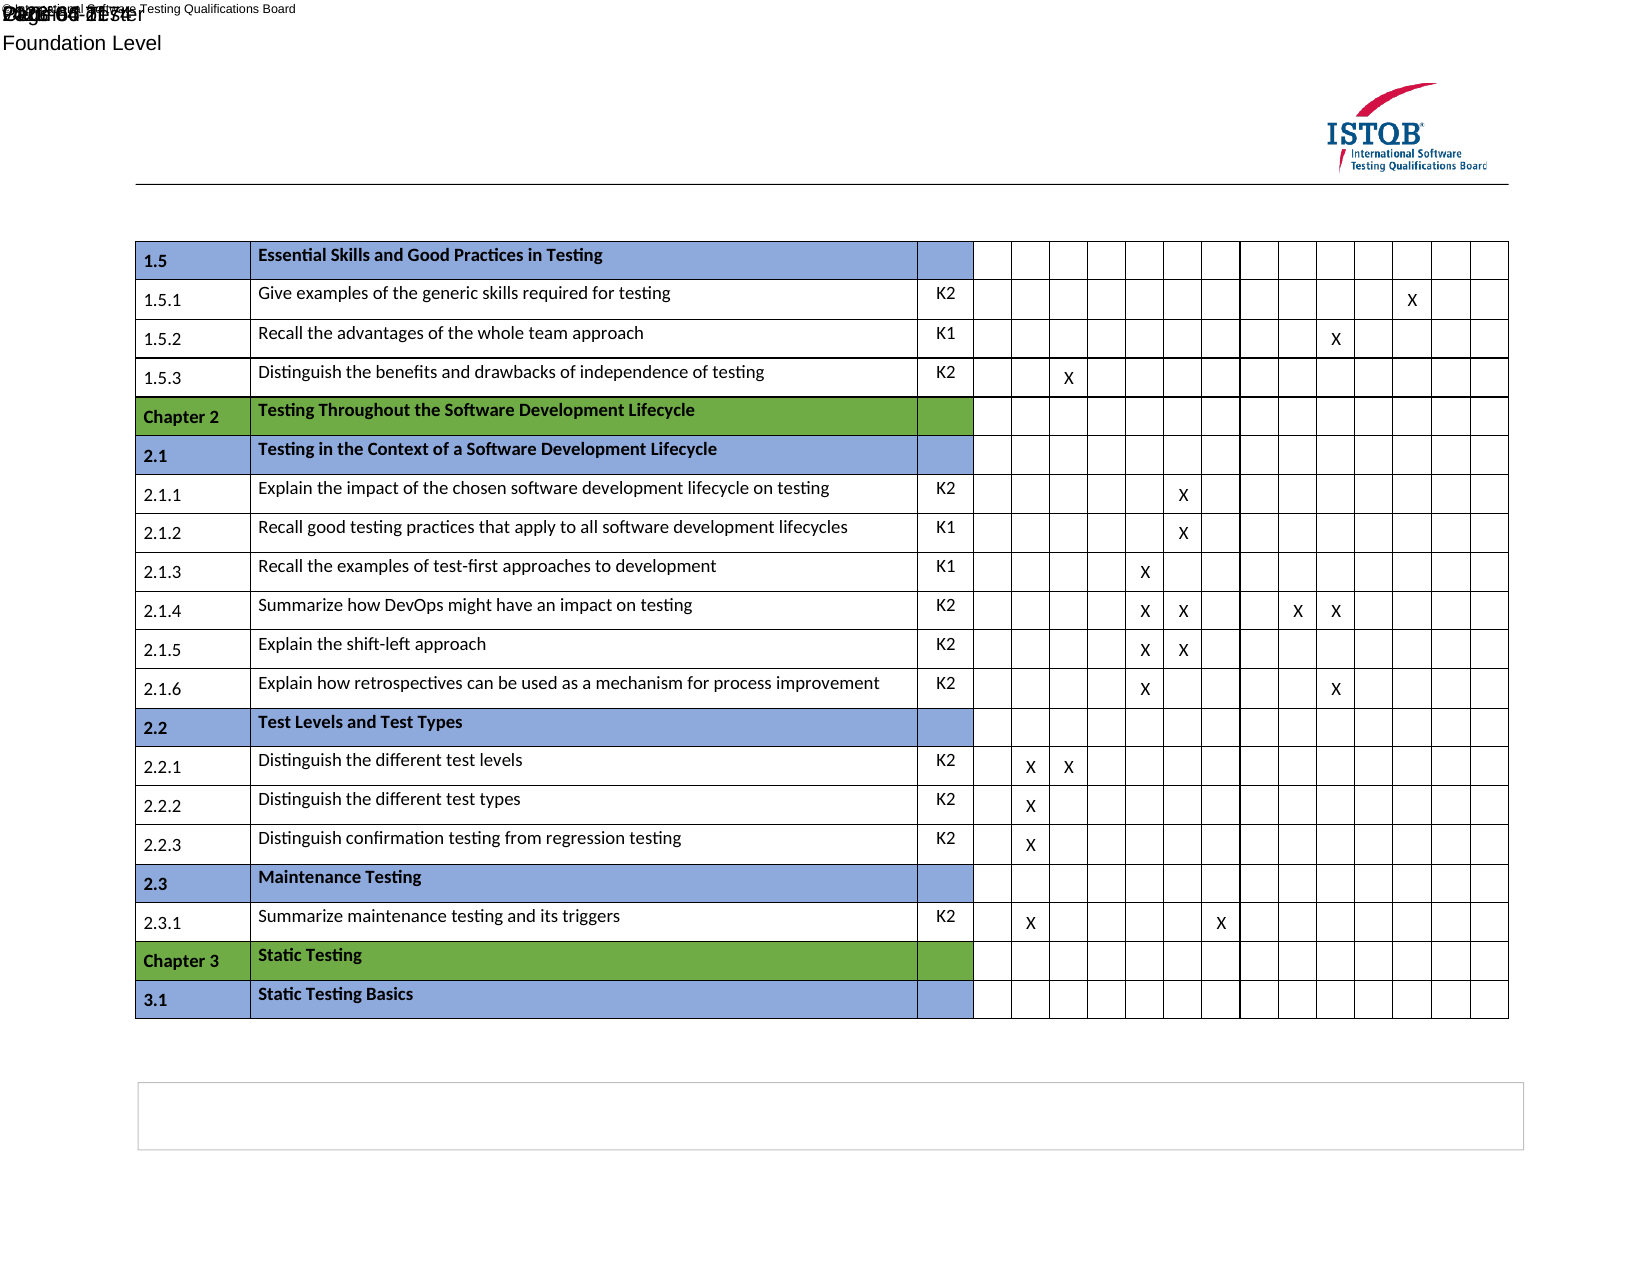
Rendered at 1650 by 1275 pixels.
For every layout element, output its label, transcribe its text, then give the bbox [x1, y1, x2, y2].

table_cell [1012, 359, 1049, 396]
table_cell [1088, 865, 1125, 902]
table_cell [1050, 320, 1087, 357]
table_cell [1050, 398, 1087, 435]
table_cell [974, 398, 1011, 435]
table_header [918, 242, 973, 279]
table_cell [1164, 942, 1201, 980]
table_cell [1355, 981, 1392, 1018]
table_header [974, 242, 1011, 279]
table_cell [1050, 436, 1087, 474]
table_cell [1471, 865, 1508, 902]
table_cell [1202, 669, 1239, 708]
table_cell X [1164, 592, 1201, 629]
table_cell [1279, 320, 1316, 357]
table_cell [1355, 747, 1392, 785]
table_cell K2 [918, 786, 973, 824]
table_cell [1088, 630, 1125, 668]
table_cell [1241, 786, 1278, 824]
table_cell [1050, 630, 1087, 668]
table_cell K1 [918, 553, 973, 591]
table_cell K1 [918, 320, 973, 357]
table_cell [1012, 865, 1049, 902]
table_cell 2.2.2 [136, 786, 250, 824]
table_cell X [1126, 669, 1163, 708]
table_cell [1012, 669, 1049, 708]
table_cell [1471, 981, 1508, 1018]
table_header [1317, 242, 1354, 279]
table_cell X [1050, 747, 1087, 785]
table_cell [1088, 436, 1125, 474]
table_cell [1279, 786, 1316, 824]
table_cell [1164, 981, 1201, 1018]
table_cell [1012, 475, 1049, 513]
table_cell [1126, 280, 1163, 318]
table_cell Explain how retrospectives can be used as a mechanism for process improvement [251, 669, 917, 708]
table_cell 1.5.3 [136, 359, 250, 396]
table_cell [1202, 786, 1239, 824]
table_cell [1050, 865, 1087, 902]
table_cell [1241, 747, 1278, 785]
table_cell [1050, 903, 1087, 941]
table_cell 3.1 [136, 981, 250, 1018]
table_cell [1241, 436, 1278, 474]
table_cell [1471, 398, 1508, 435]
table_header 1.5 [136, 242, 250, 279]
table_cell [1471, 903, 1508, 941]
table_cell [1088, 747, 1125, 785]
table_cell [1164, 359, 1201, 396]
table_cell [1202, 981, 1239, 1018]
table_cell [1164, 280, 1201, 318]
table_cell [1241, 280, 1278, 318]
table_cell Recall the examples of test-first approaches to development [251, 553, 917, 591]
table_cell [1050, 592, 1087, 629]
table_cell Distinguish the benefits and drawbacks of independence of testing [251, 359, 917, 396]
table_cell [1279, 280, 1316, 318]
table_cell 2.2.3 [136, 825, 250, 863]
table_cell [1279, 475, 1316, 513]
table_cell [1202, 942, 1239, 980]
table_cell [974, 592, 1011, 629]
table_cell [1432, 981, 1470, 1018]
table_cell [1471, 630, 1508, 668]
table_cell [974, 514, 1011, 552]
table_cell [1393, 320, 1431, 357]
table_cell [1355, 942, 1392, 980]
table_cell [1393, 592, 1431, 629]
table_cell [974, 942, 1011, 980]
table_header [1432, 242, 1470, 279]
table_header [1393, 242, 1431, 279]
table_cell [1279, 630, 1316, 668]
table_cell Test Levels and Test Types [251, 709, 917, 746]
table_cell [1471, 359, 1508, 396]
table_cell [918, 709, 973, 746]
table_cell Summarize how DevOps might have an impact on testing [251, 592, 917, 629]
table_cell [1355, 514, 1392, 552]
table_cell [1471, 280, 1508, 318]
table_cell [1317, 709, 1354, 746]
table_cell [1050, 942, 1087, 980]
table_cell [1393, 669, 1431, 708]
table_cell [1241, 903, 1278, 941]
table_cell [1393, 709, 1431, 746]
table_cell Maintenance Testing [251, 865, 917, 902]
table_cell 2.3 [136, 865, 250, 902]
table_cell [1050, 786, 1087, 824]
table_cell K2 [918, 747, 973, 785]
table_cell [1202, 514, 1239, 552]
table_cell Distinguish the different test types [251, 786, 917, 824]
table_cell [1393, 903, 1431, 941]
table_cell X [1012, 825, 1049, 863]
table_cell [1432, 359, 1470, 396]
table_cell [974, 553, 1011, 591]
table_cell [1279, 903, 1316, 941]
table_cell Explain the shift-left approach [251, 630, 917, 668]
table_cell [1202, 280, 1239, 318]
table_cell Recall the advantages of the whole team approach [251, 320, 917, 357]
table_cell [1393, 747, 1431, 785]
table_cell [1317, 942, 1354, 980]
table_cell [974, 669, 1011, 708]
table_cell 2.1.5 [136, 630, 250, 668]
table_cell [1279, 747, 1316, 785]
table_cell Static Testing [251, 942, 917, 980]
table_cell K2 [918, 903, 973, 941]
table_cell [1355, 398, 1392, 435]
table_cell [1126, 903, 1163, 941]
table_cell [1279, 825, 1316, 863]
table_cell [1012, 280, 1049, 318]
table_cell [1088, 825, 1125, 863]
table_cell [1355, 865, 1392, 902]
table_cell [1202, 436, 1239, 474]
table_cell [1317, 475, 1354, 513]
table_cell [1241, 669, 1278, 708]
table_cell 2.1.3 [136, 553, 250, 591]
table_cell Chapter 3 [136, 942, 250, 980]
table_cell [974, 825, 1011, 863]
table_cell K2 [918, 475, 973, 513]
table_cell [1355, 436, 1392, 474]
table_cell [1279, 553, 1316, 591]
table_cell 2.1.2 [136, 514, 250, 552]
table_header [1355, 242, 1392, 279]
table_cell 2.1.1 [136, 475, 250, 513]
table_cell [1164, 825, 1201, 863]
table_cell X [1164, 475, 1201, 513]
table_cell [918, 436, 973, 474]
table_cell [1241, 514, 1278, 552]
table_cell [1432, 280, 1470, 318]
table_cell Recall good testing practices that apply to all software development lifecycles [251, 514, 917, 552]
table_cell [1432, 630, 1470, 668]
table_cell [1393, 475, 1431, 513]
table_cell [1012, 630, 1049, 668]
table_cell [1012, 514, 1049, 552]
table_cell [1164, 320, 1201, 357]
table_header [1279, 242, 1316, 279]
table_cell [1164, 786, 1201, 824]
table_cell [918, 398, 973, 435]
table_cell X [1202, 903, 1239, 941]
table_cell [1393, 553, 1431, 591]
table_cell [1202, 398, 1239, 435]
table_cell [974, 747, 1011, 785]
table_cell [1241, 398, 1278, 435]
table_cell [1432, 709, 1470, 746]
table_cell [974, 359, 1011, 396]
table_cell [1241, 709, 1278, 746]
table_cell [1355, 709, 1392, 746]
table_cell [918, 981, 973, 1018]
table_cell [1317, 903, 1354, 941]
table_cell X [1317, 320, 1354, 357]
table_cell [1088, 359, 1125, 396]
table_cell X [1279, 592, 1316, 629]
table_cell X [1164, 630, 1201, 668]
table_cell [1317, 786, 1354, 824]
table_cell [1317, 981, 1354, 1018]
table_header [1241, 242, 1278, 279]
table_cell [1126, 514, 1163, 552]
table_cell [1241, 475, 1278, 513]
table_cell [1317, 436, 1354, 474]
table_cell [1088, 669, 1125, 708]
table_cell [1164, 747, 1201, 785]
table_cell [1088, 709, 1125, 746]
table_cell X [1126, 630, 1163, 668]
table_cell X [1126, 592, 1163, 629]
table_cell [1279, 865, 1316, 902]
table_cell [1279, 942, 1316, 980]
table_cell [974, 709, 1011, 746]
table_cell [1279, 398, 1316, 435]
table_cell [1088, 398, 1125, 435]
table_cell [1126, 359, 1163, 396]
table_cell X [1317, 592, 1354, 629]
table_cell [1126, 475, 1163, 513]
table_cell [1202, 630, 1239, 668]
table_cell [1241, 865, 1278, 902]
table_cell [1012, 553, 1049, 591]
table_cell [1202, 592, 1239, 629]
table_cell [1241, 942, 1278, 980]
table_cell [1355, 669, 1392, 708]
table_cell [974, 280, 1011, 318]
table_cell [1471, 786, 1508, 824]
table_cell [974, 475, 1011, 513]
table_cell [1432, 825, 1470, 863]
table_cell X [1317, 669, 1354, 708]
table_cell [1471, 669, 1508, 708]
table_cell [1355, 280, 1392, 318]
table_cell 2.1.6 [136, 669, 250, 708]
table_cell [1126, 865, 1163, 902]
table_header [1126, 242, 1163, 279]
table_cell [1432, 786, 1470, 824]
table_cell 2.1 [136, 436, 250, 474]
table_cell [1088, 786, 1125, 824]
table_cell [1202, 359, 1239, 396]
table_cell [1202, 475, 1239, 513]
table_cell K2 [918, 359, 973, 396]
table_cell [1393, 981, 1431, 1018]
table_cell [1164, 553, 1201, 591]
table_cell [974, 786, 1011, 824]
table_cell [1471, 592, 1508, 629]
table_cell [1088, 280, 1125, 318]
table_cell [1317, 398, 1354, 435]
table_cell [1317, 825, 1354, 863]
table_cell [1050, 280, 1087, 318]
table_cell [1088, 592, 1125, 629]
table_cell [1202, 865, 1239, 902]
table_cell [1393, 942, 1431, 980]
table_cell [1050, 669, 1087, 708]
table_cell 2.2 [136, 709, 250, 746]
table_cell [1164, 865, 1201, 902]
table_cell [1050, 709, 1087, 746]
table_cell [1164, 436, 1201, 474]
table_cell [1088, 903, 1125, 941]
table_cell [1202, 825, 1239, 863]
table_cell [1241, 553, 1278, 591]
table_cell [1393, 398, 1431, 435]
table_cell Testing in the Context of a Software Development Lifecycle [251, 436, 917, 474]
table_cell [1126, 709, 1163, 746]
table_cell [1012, 320, 1049, 357]
table_cell Summarize maintenance testing and its triggers [251, 903, 917, 941]
table_cell [1393, 630, 1431, 668]
table_cell [1471, 475, 1508, 513]
table_cell [1279, 669, 1316, 708]
table_cell [1432, 398, 1470, 435]
table_header Essential Skills and Good Practices in Testing [251, 242, 917, 279]
table_cell Distinguish confirmation testing from regression testing [251, 825, 917, 863]
table_cell [1012, 398, 1049, 435]
table_header [1202, 242, 1239, 279]
table_cell [1202, 747, 1239, 785]
table_cell [1164, 398, 1201, 435]
table_cell [1088, 475, 1125, 513]
table_cell [1432, 669, 1470, 708]
table_cell [1355, 359, 1392, 396]
table_cell [1012, 709, 1049, 746]
table_cell [1202, 709, 1239, 746]
table_cell [1317, 747, 1354, 785]
table_cell [1088, 981, 1125, 1018]
table_cell [1317, 630, 1354, 668]
table_cell [1088, 514, 1125, 552]
table_cell X [1393, 280, 1431, 318]
table_cell [1432, 592, 1470, 629]
table_header [1050, 242, 1087, 279]
table_cell [1432, 436, 1470, 474]
table_cell [918, 942, 973, 980]
table_cell [1279, 359, 1316, 396]
table_cell [1355, 903, 1392, 941]
table_cell [1202, 320, 1239, 357]
table_cell [1317, 865, 1354, 902]
table_cell [1432, 475, 1470, 513]
picture [1327, 83, 1487, 174]
table_cell [1432, 514, 1470, 552]
table_cell [1241, 981, 1278, 1018]
table_cell [1126, 786, 1163, 824]
table_cell [1393, 436, 1431, 474]
table_cell [1471, 747, 1508, 785]
table_cell [1241, 630, 1278, 668]
table_cell [1317, 514, 1354, 552]
table_cell X [1012, 747, 1049, 785]
table_cell 1.5.1 [136, 280, 250, 318]
table_cell [1050, 514, 1087, 552]
table_cell [1241, 320, 1278, 357]
table_cell [1012, 981, 1049, 1018]
table_cell K2 [918, 669, 973, 708]
table_cell [1432, 942, 1470, 980]
table_cell [1471, 942, 1508, 980]
table_cell [1355, 825, 1392, 863]
table_cell X [1012, 903, 1049, 941]
table_cell [1012, 942, 1049, 980]
table_cell [974, 903, 1011, 941]
table_cell [974, 865, 1011, 902]
table_cell [1393, 786, 1431, 824]
table_cell [1471, 825, 1508, 863]
table_cell [1050, 553, 1087, 591]
table_cell [1317, 553, 1354, 591]
table_header [1012, 242, 1049, 279]
table_cell [1471, 709, 1508, 746]
table_cell [1126, 942, 1163, 980]
table_header [1471, 242, 1508, 279]
table_cell [1050, 981, 1087, 1018]
table_cell Static Testing Basics [251, 981, 917, 1018]
table_cell K2 [918, 825, 973, 863]
table_header [1088, 242, 1125, 279]
table_cell [1012, 436, 1049, 474]
table_cell K2 [918, 630, 973, 668]
table_cell [1241, 592, 1278, 629]
table_cell [1471, 514, 1508, 552]
table_cell [1355, 630, 1392, 668]
table_cell [1279, 709, 1316, 746]
table_cell [974, 981, 1011, 1018]
table_cell [1355, 592, 1392, 629]
table_cell K2 [918, 280, 973, 318]
table_cell [974, 436, 1011, 474]
table_cell [1471, 320, 1508, 357]
table_cell [1279, 981, 1316, 1018]
table_cell 2.2.1 [136, 747, 250, 785]
table_cell Testing Throughout the Software Development Lifecycle [251, 398, 917, 435]
table_cell [1126, 398, 1163, 435]
table_cell [1317, 359, 1354, 396]
table_cell [1393, 514, 1431, 552]
table_cell 2.3.1 [136, 903, 250, 941]
table_cell Explain the impact of the chosen software development lifecycle on testing [251, 475, 917, 513]
table_cell [974, 630, 1011, 668]
table_cell [1126, 747, 1163, 785]
table_cell [1393, 825, 1431, 863]
table_cell [1164, 709, 1201, 746]
table_cell Chapter 2 [136, 398, 250, 435]
table_cell X [1050, 359, 1087, 396]
table_cell [1432, 747, 1470, 785]
table_cell [1393, 359, 1431, 396]
table_cell [1126, 320, 1163, 357]
table_cell [1393, 865, 1431, 902]
table_cell [1279, 514, 1316, 552]
table_cell [1126, 825, 1163, 863]
table_cell [1432, 320, 1470, 357]
table_cell K2 [918, 592, 973, 629]
table_cell [1471, 436, 1508, 474]
table_cell [1432, 903, 1470, 941]
table_cell X [1164, 514, 1201, 552]
table_cell [1241, 825, 1278, 863]
table_cell [1012, 592, 1049, 629]
table_cell X [1126, 553, 1163, 591]
table_cell [1355, 786, 1392, 824]
table_cell [1355, 553, 1392, 591]
table_cell [1471, 553, 1508, 591]
table_cell [1355, 475, 1392, 513]
table_header [1164, 242, 1201, 279]
table_cell [1432, 865, 1470, 902]
table_cell 1.5.2 [136, 320, 250, 357]
table_cell [1126, 981, 1163, 1018]
table_cell K1 [918, 514, 973, 552]
table_cell Distinguish the different test levels [251, 747, 917, 785]
table_cell [1088, 320, 1125, 357]
table_cell [1164, 903, 1201, 941]
table_cell 2.1.4 [136, 592, 250, 629]
table_cell [1126, 436, 1163, 474]
table_cell [1432, 553, 1470, 591]
table_cell [1355, 320, 1392, 357]
table_cell [1050, 825, 1087, 863]
table_cell [974, 320, 1011, 357]
table_cell [1164, 669, 1201, 708]
table_cell [1202, 553, 1239, 591]
table_cell [1050, 475, 1087, 513]
table_cell [1279, 436, 1316, 474]
table_cell [1088, 942, 1125, 980]
table_cell [1241, 359, 1278, 396]
table_cell [918, 865, 973, 902]
table_cell [1088, 553, 1125, 591]
table_cell X [1012, 786, 1049, 824]
table_cell Give examples of the generic skills required for testing [251, 280, 917, 318]
table_cell [1317, 280, 1354, 318]
